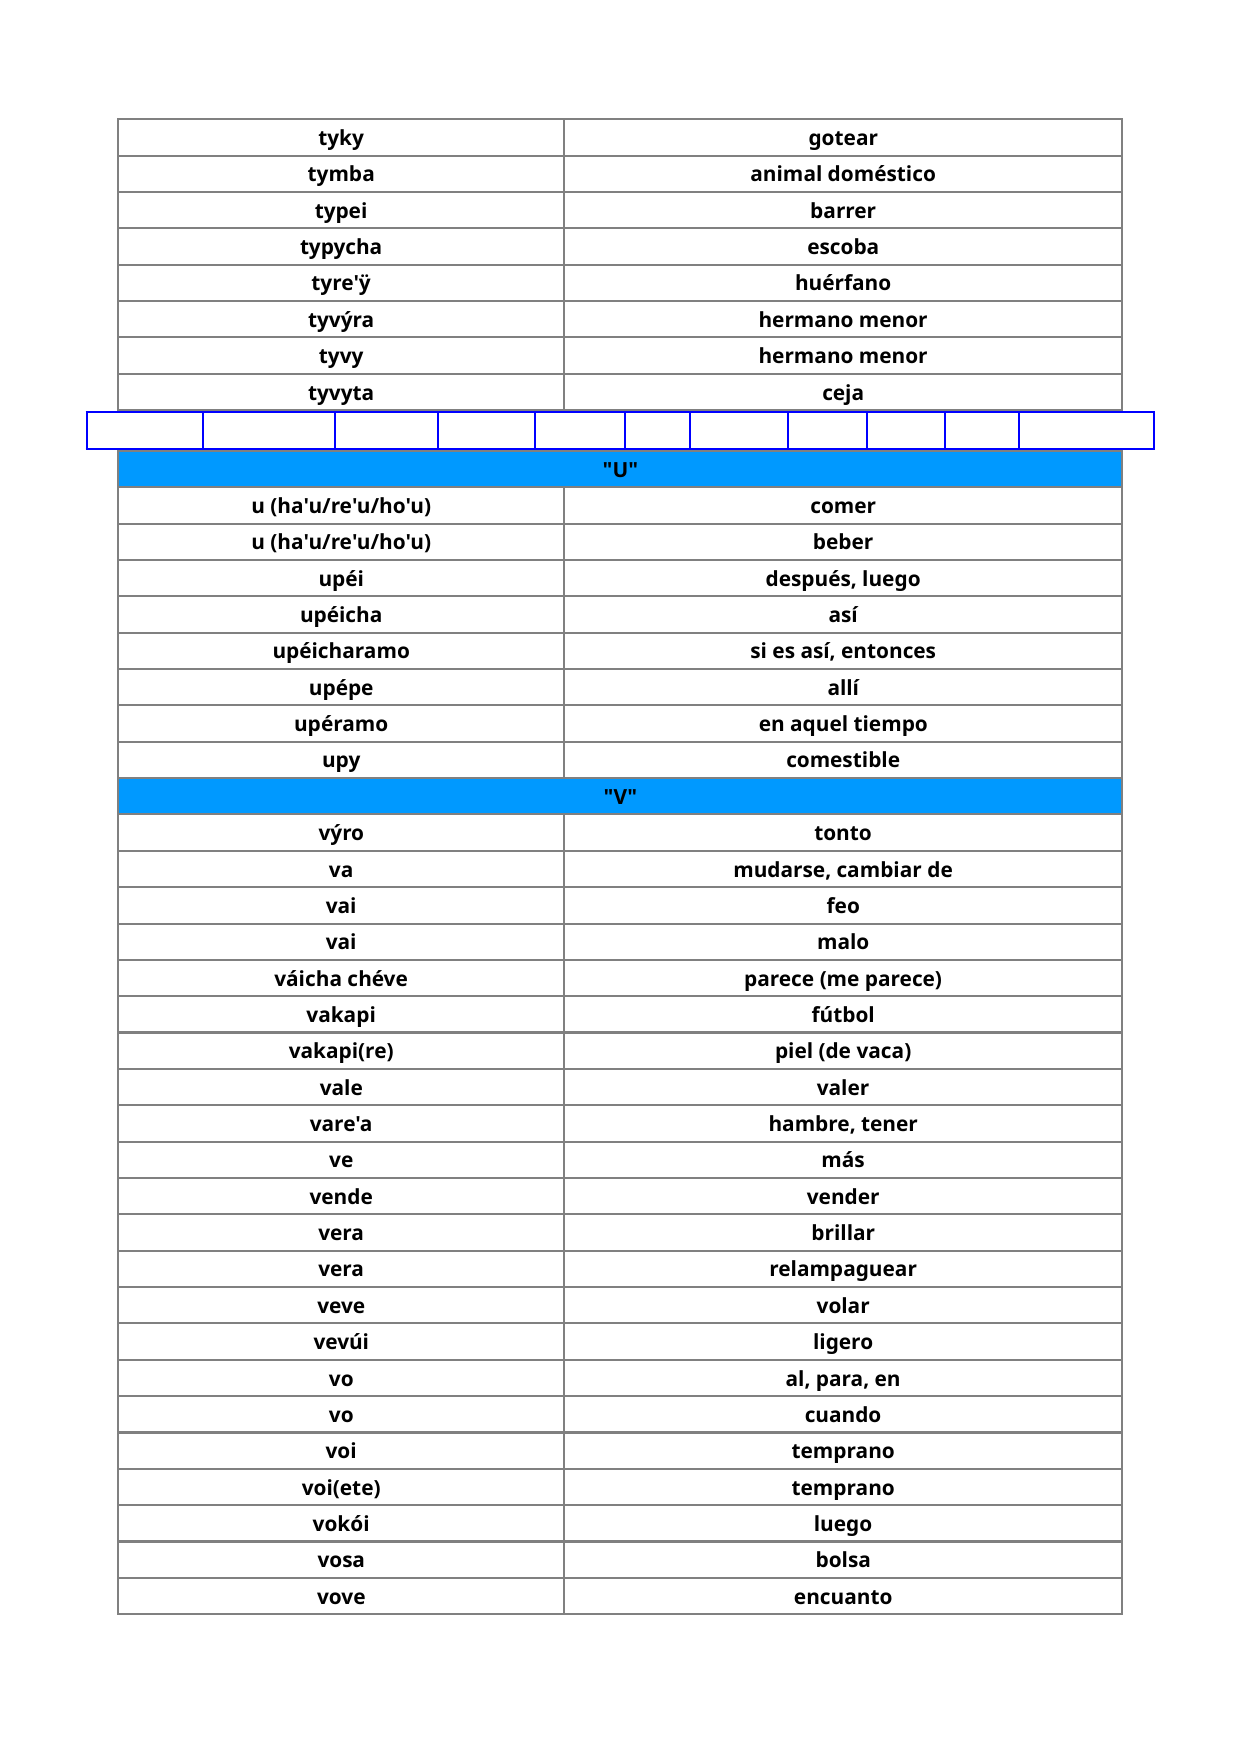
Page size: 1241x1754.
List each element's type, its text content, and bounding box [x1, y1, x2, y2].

table_cell tyvy [119, 338, 563, 373]
table_cell gotear [565, 120, 1121, 154]
table_cell upépe [119, 670, 563, 704]
table_cell hambre, tener [565, 1106, 1121, 1141]
table_cell vokói [119, 1506, 563, 1540]
table_cell temprano [565, 1470, 1121, 1504]
table_cell allí [565, 670, 1121, 704]
table_cell si es así, entonces [565, 634, 1121, 668]
table_cell ceja [565, 375, 1121, 409]
table_cell bolsa [565, 1543, 1121, 1577]
table_cell upéicharamo [119, 634, 563, 668]
table_cell después, luego [565, 561, 1121, 595]
table_cell veve [119, 1288, 563, 1322]
table_cell tonto [565, 815, 1121, 850]
table_cell volar [565, 1288, 1121, 1322]
table_header [88, 413, 202, 448]
table_cell typei [119, 193, 563, 227]
table_cell vo [119, 1397, 563, 1431]
table_cell typycha [119, 229, 563, 263]
table_header [1020, 413, 1153, 448]
table_cell cuando [565, 1397, 1121, 1431]
table_header [946, 413, 1018, 448]
table_cell výro [119, 815, 563, 850]
table_cell hermano menor [565, 338, 1121, 373]
table_cell escoba [565, 229, 1121, 263]
table_cell comer [565, 488, 1121, 522]
table_cell vale [119, 1070, 563, 1104]
table_cell vai [119, 888, 563, 922]
table_cell al, para, en [565, 1361, 1121, 1395]
table_cell vende [119, 1179, 563, 1213]
table_cell voi [119, 1434, 563, 1468]
table_cell va [119, 852, 563, 886]
table_cell vender [565, 1179, 1121, 1213]
table_cell tyre'ÿ [119, 266, 563, 300]
table_cell vosa [119, 1543, 563, 1577]
table_header [439, 413, 534, 448]
table_cell váicha chéve [119, 961, 563, 995]
table_cell brillar [565, 1215, 1121, 1249]
table_cell vera [119, 1252, 563, 1286]
table_cell encuanto [565, 1579, 1121, 1613]
table_cell luego [565, 1506, 1121, 1540]
table_cell huérfano [565, 266, 1121, 300]
table_cell hermano menor [565, 302, 1121, 336]
table_cell ligero [565, 1324, 1121, 1359]
table_header [789, 413, 866, 448]
table_cell barrer [565, 193, 1121, 227]
table_cell voi(ete) [119, 1470, 563, 1504]
table_cell vove [119, 1579, 563, 1613]
table_header "U" [119, 452, 1121, 486]
table_cell mudarse, cambiar de [565, 852, 1121, 886]
table_cell upéramo [119, 706, 563, 741]
table_cell upy [119, 743, 563, 777]
table_header [204, 413, 334, 448]
table_cell feo [565, 888, 1121, 922]
table_cell vakapi(re) [119, 1034, 563, 1068]
table_cell más [565, 1143, 1121, 1177]
table_cell tyvyta [119, 375, 563, 409]
table_cell así [565, 597, 1121, 632]
table_cell relampaguear [565, 1252, 1121, 1286]
table_cell vakapi [119, 997, 563, 1031]
table_header [336, 413, 437, 448]
table_cell vevúi [119, 1324, 563, 1359]
table_cell fútbol [565, 997, 1121, 1031]
table_cell upéicha [119, 597, 563, 632]
table_cell animal doméstico [565, 157, 1121, 191]
table_cell vai [119, 925, 563, 959]
table_cell u (ha'u/re'u/ho'u) [119, 525, 563, 559]
table_header [691, 413, 787, 448]
table_cell piel (de vaca) [565, 1034, 1121, 1068]
table_header [536, 413, 624, 448]
table_cell vare'a [119, 1106, 563, 1141]
table_cell "V" [119, 779, 1121, 813]
table_cell tyky [119, 120, 563, 154]
table_cell tymba [119, 157, 563, 191]
table_cell valer [565, 1070, 1121, 1104]
table_cell ve [119, 1143, 563, 1177]
table_cell temprano [565, 1434, 1121, 1468]
table_header [868, 413, 944, 448]
table_cell tyvýra [119, 302, 563, 336]
table_header [626, 413, 689, 448]
table_cell parece (me parece) [565, 961, 1121, 995]
table_cell malo [565, 925, 1121, 959]
table_cell upéi [119, 561, 563, 595]
table_cell vera [119, 1215, 563, 1249]
table_cell beber [565, 525, 1121, 559]
table_cell u (ha'u/re'u/ho'u) [119, 488, 563, 522]
table_cell en aquel tiempo [565, 706, 1121, 741]
table_cell comestible [565, 743, 1121, 777]
table_cell vo [119, 1361, 563, 1395]
